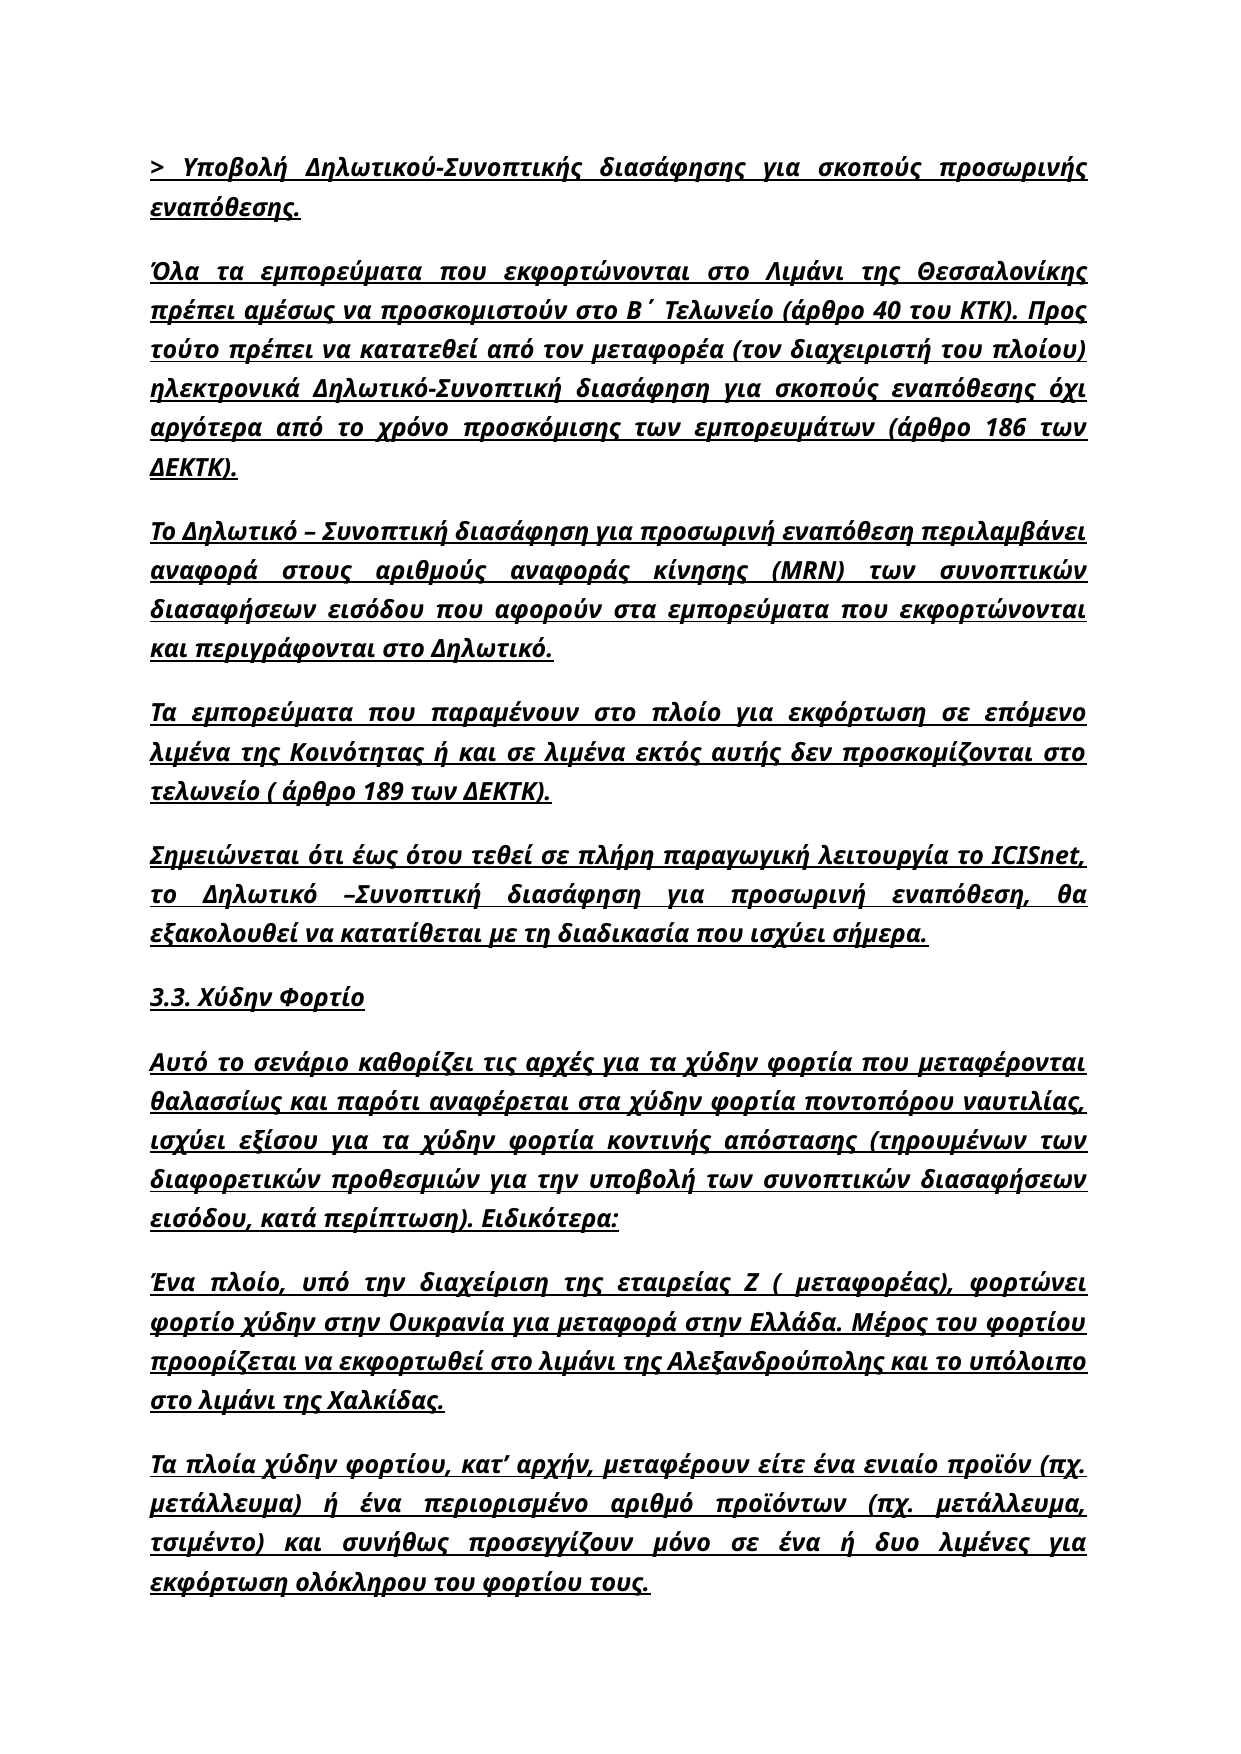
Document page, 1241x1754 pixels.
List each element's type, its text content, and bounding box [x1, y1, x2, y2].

text > Υποβολή Δηλωτικού-Συνοπτικής διασάφησης για σκοπούς προσωρινής εναπόθεσης. [150, 150, 1090, 223]
text Το Δηλωτικό – Συνοπτική διασάφηση για προσωρινή εναπόθεση περιλαμβάνει αναφορά στους αριθμούς αναφοράς κίνησης (MRN) των συνοπτικών διασαφήσεων εισόδου που αφορούν στα εμπορεύματα που εκφορτώνονται και περιγράφονται στο Δηλωτικό. [150, 513, 1090, 665]
text Ένα πλοίο, υπό την διαχείριση της εταιρείας Ζ ( μεταφορέας), φορτώνει φορτίο χύδην στην Ουκρανία για μεταφορά στην Ελλάδα. Μέρος του φορτίου προορίζεται να εκφορτωθεί στο λιμάνι της Αλεξανδρούπολης και το υπόλοιπο στο λιμάνι της Χαλκίδας. [150, 1265, 1090, 1417]
text Τα εμπορεύματα που παραμένουν στο πλοίο για εκφόρτωση σε επόμενο λιμένα της Κοινότητας ή και σε λιμένα εκτός αυτής δεν προσκομίζονται στο τελωνείο ( άρθρο 189 των ΔΕΚΤΚ). [150, 695, 1090, 807]
text Σημειώνεται ότι έως ότου τεθεί σε πλήρη παραγωγική λειτουργία το ICISnet, το Δηλωτικό –Συνοπτική διασάφηση για προσωρινή εναπόθεση, θα εξακολουθεί να κατατίθεται με τη διαδικασία που ισχύει σήμερα. [150, 837, 1090, 950]
text Όλα τα εμπορεύματα που εκφορτώνονται στο Λιμάνι της Θεσσαλονίκης πρέπει αμέσως να προσκομιστούν στο Β΄ Τελωνείο (άρθρο 40 του ΚΤΚ). Προς τούτο πρέπει να κατατεθεί από τον μεταφορέα (τον διαχειριστή του πλοίου) ηλεκτρονικά Δηλωτικό-Συνοπτική διασάφηση για σκοπούς εναπόθεσης όχι αργότερα από το χρόνο προσκόμισης των εμπορευμάτων (άρθρο 186 των ΔΕΚΤΚ). [150, 253, 1090, 483]
text Τα πλοία χύδην φορτίου, κατ’ αρχήν, μεταφέρουν είτε ένα ενιαίο προϊόν (πχ. μετάλλευμα) ή ένα περιορισμένο αριθμό προϊόντων (πχ. μετάλλευμα, τσιμέντο) και συνήθως προσεγγίζουν μόνο σε ένα ή δυο λιμένες για εκφόρτωση ολόκληρου του φορτίου τους. [150, 1447, 1090, 1598]
text Αυτό το σενάριο καθορίζει τις αρχές για τα χύδην φορτία που μεταφέρονται θαλασσίως και παρότι αναφέρεται στα χύδην φορτία ποντοπόρου ναυτιλίας, ισχύει εξίσου για τα χύδην φορτία κοντινής απόστασης (τηρουμένων των διαφορετικών προθεσμιών για την υποβολή των συνοπτικών διασαφήσεων εισόδου, κατά περίπτωση). Ειδικότερα: [150, 1044, 1090, 1235]
text 3.3. Χύδην Φορτίο [150, 980, 1090, 1014]
